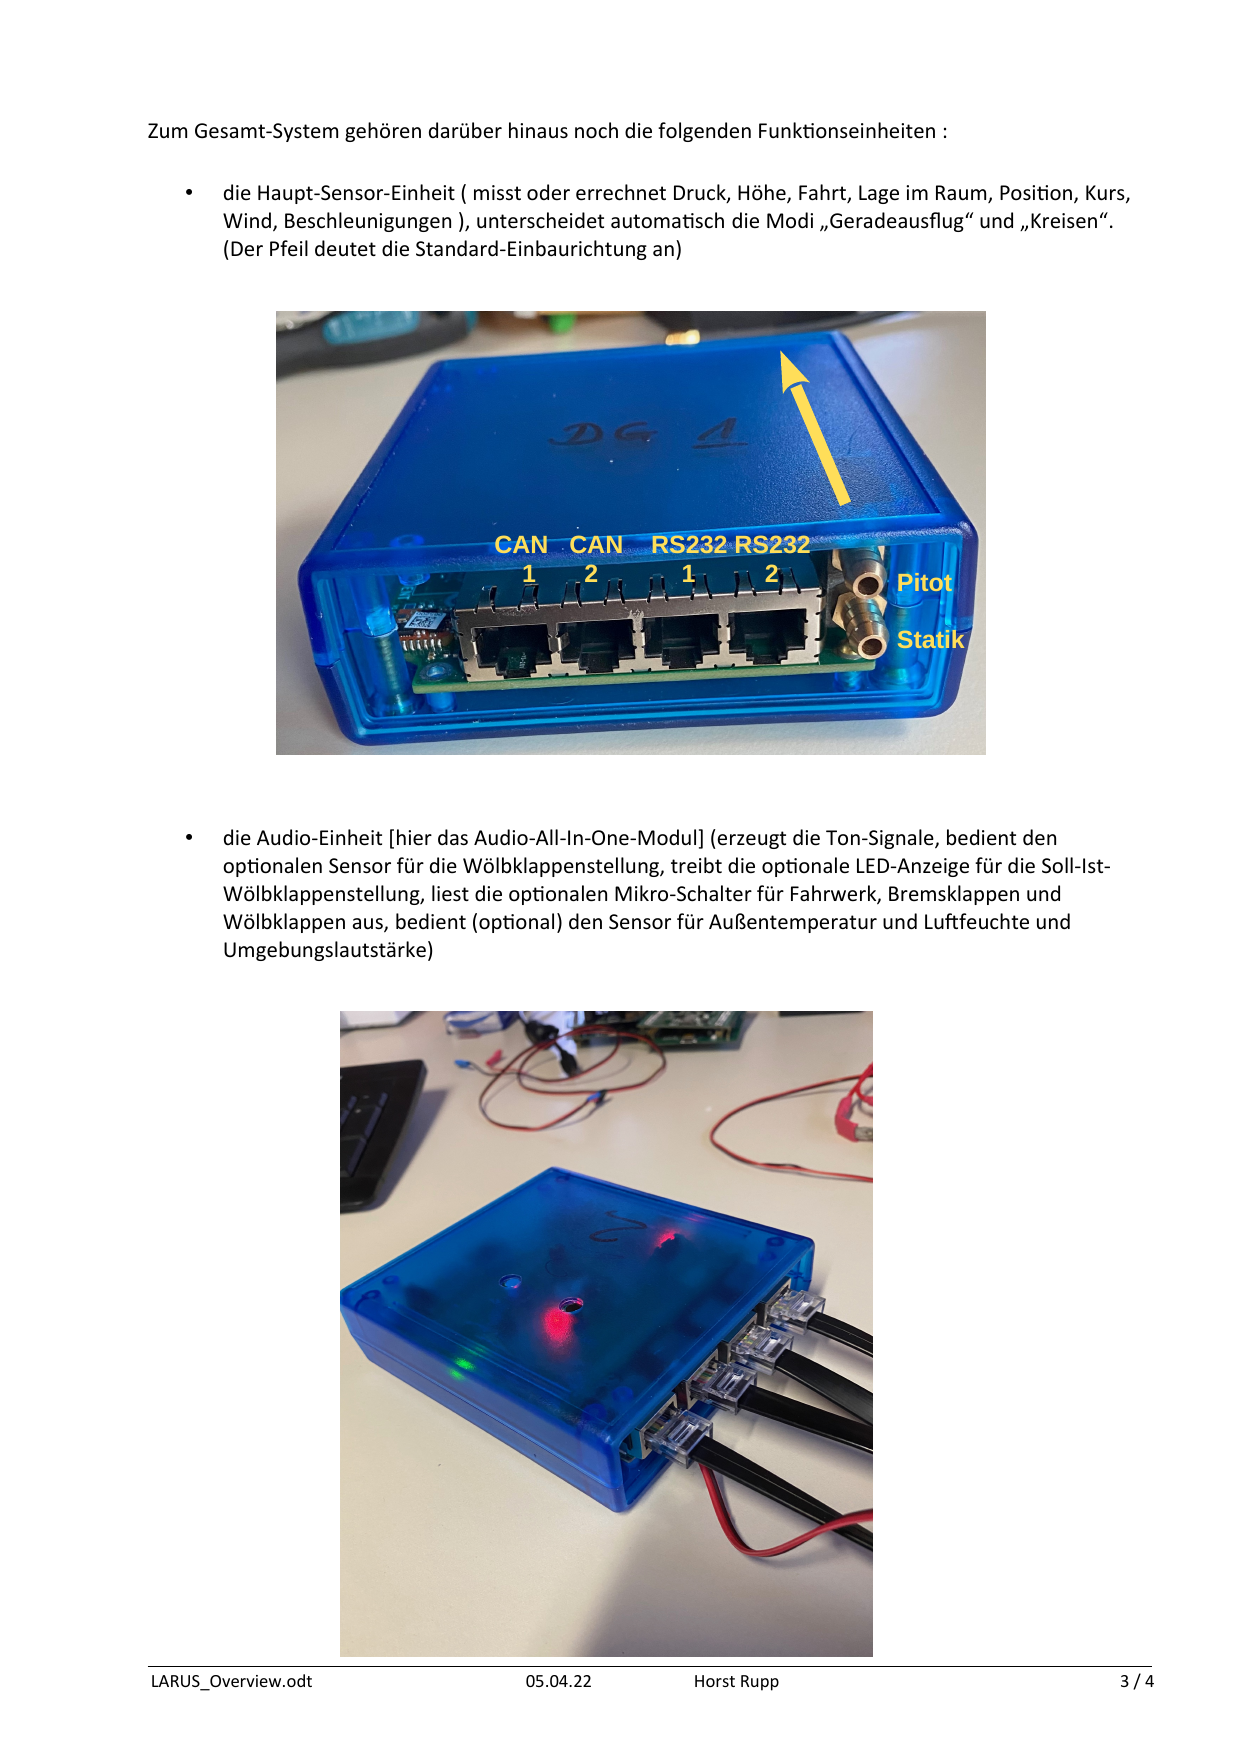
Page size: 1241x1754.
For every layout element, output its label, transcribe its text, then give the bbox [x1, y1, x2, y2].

picture [276, 311, 986, 755]
list die Audio-Einheit [hier das Audio-All-In-One-Modul] (erzeugt die Ton-Signale, bedient den optionalen Sensor für die Wölbklappenstellung, treibt die optionale LED-Anzeige für die Soll-Ist-Wölbklappenstellung, liest die optionalen Mikro-Schalter für Fahrwerk, Bremsklappen und Wölbklappen aus, bedient (optional) den Sensor für Außentemperatur und Luftfeuchte und Umgebungslautstärke) [185, 823, 1152, 991]
picture [340, 1011, 873, 1657]
list die Haupt-Sensor-Einheit ( misst oder errechnet Druck, Höhe, Fahrt, Lage im Raum, Position, Kurs, Wind, Beschleunigungen ), unterscheidet automatisch die Modi „Geradeausflug“ und „Kreisen“. (Der Pfeil deutet die Standard-Einbaurichtung an) [185, 178, 1152, 262]
text Zum Gesamt-System gehören darüber hinaus noch die folgenden Funktionseinheiten : [148, 116, 1152, 172]
